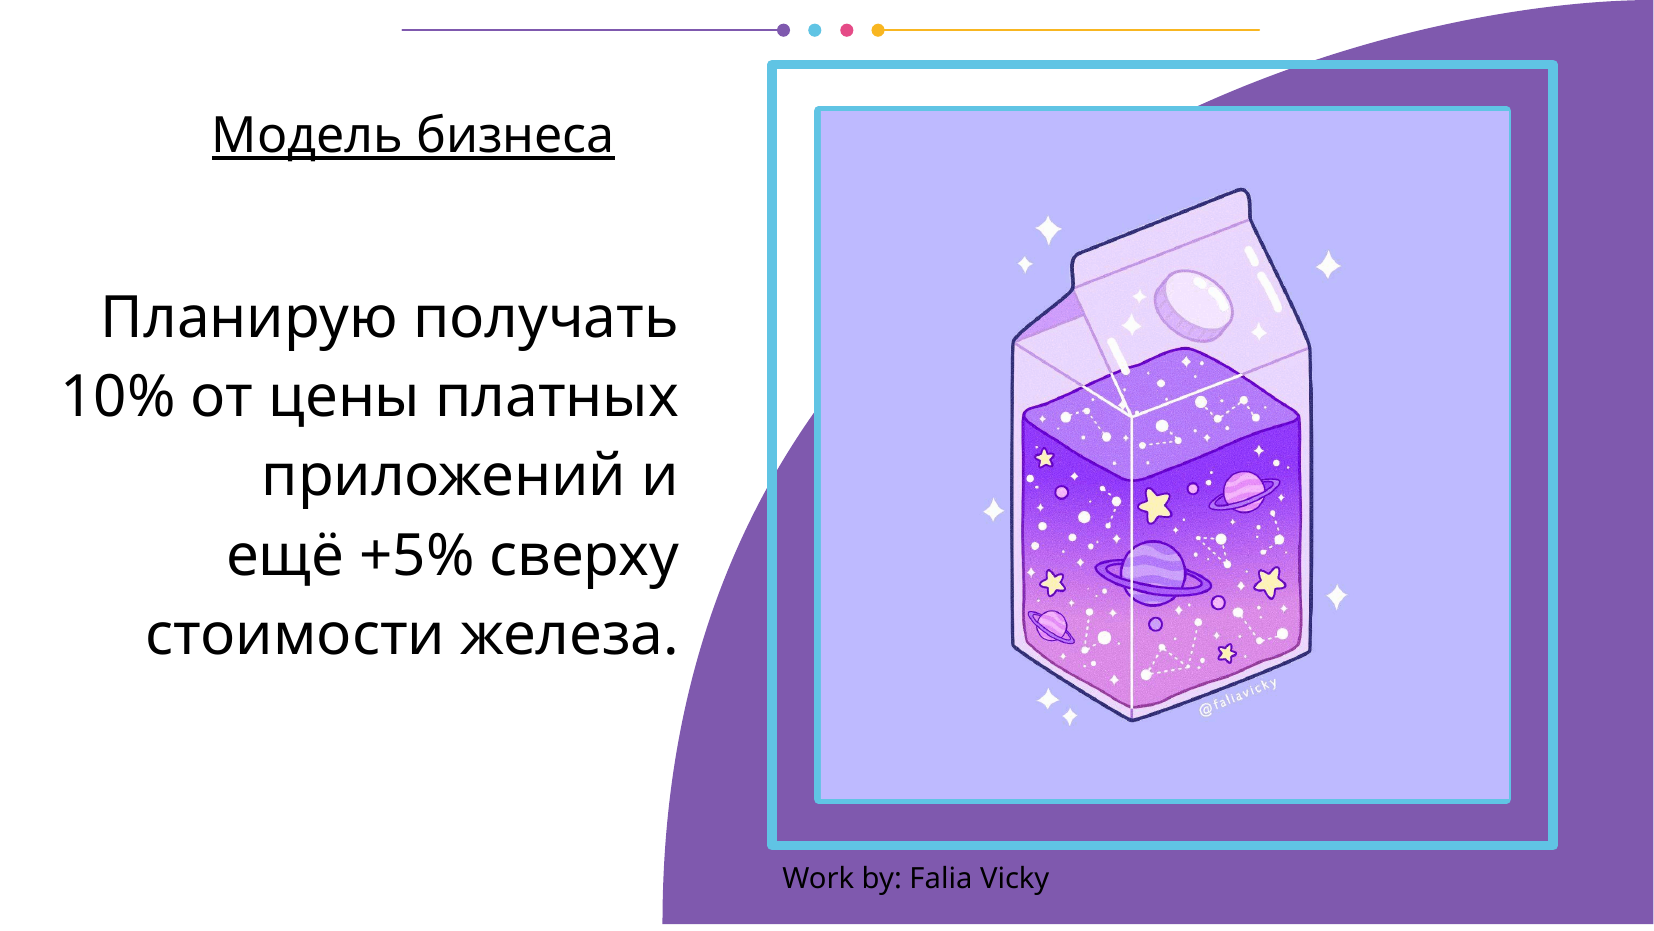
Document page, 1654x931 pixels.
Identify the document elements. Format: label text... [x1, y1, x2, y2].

text_box [820, 111, 1509, 800]
text_box Work by: Falia Vicky [767, 849, 1066, 905]
title Модель бизнеса [0, 59, 1123, 207]
title Планирую получать 10% от цены платных приложений и ещё +5% сверху стоимости железа. [59, 207, 680, 882]
